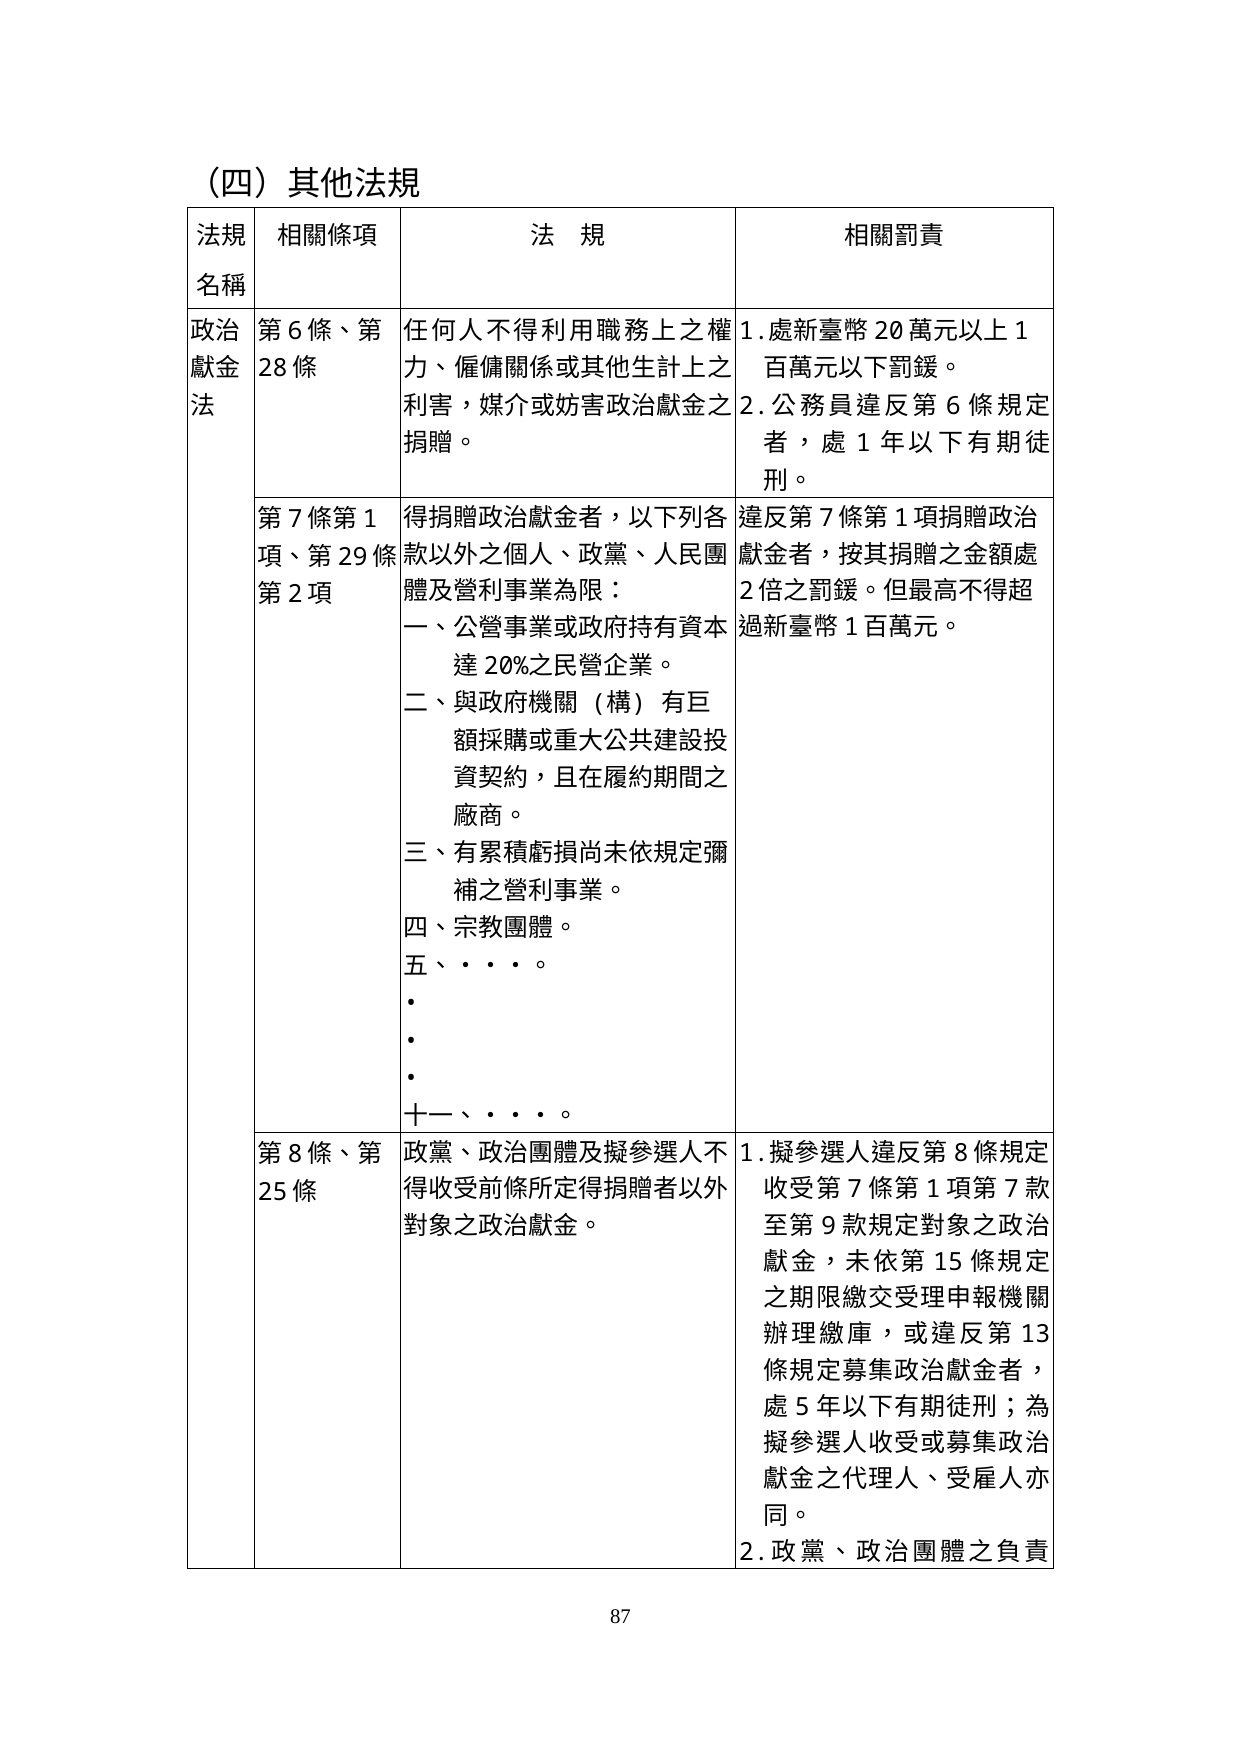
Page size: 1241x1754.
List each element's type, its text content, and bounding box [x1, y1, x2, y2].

table_header 相關條項 [255, 208, 400, 308]
table_cell 任何人不得利用職務上之權力、僱傭關係或其他生計上之利害，媒介或妨害政治獻金之捐贈。 [401, 309, 735, 497]
table_header 法 規 [401, 208, 735, 308]
table_cell 1.擬參選人違反第8條規定收受第7條第1項第7款至第9款規定對象之政治獻金，未依第15條規定之期限繳交受理申報機關辦理繳庫，或違反第13條規定募集政治獻金者，處5年以下有期徒刑；為擬參選人收受或募集政治獻金之代理人、受雇人亦同。 2.政黨、政治團體之負責 [736, 1133, 1053, 1568]
table_cell 第7條第1項、第29條第2項 [255, 498, 400, 1132]
table_cell 第6條、第28條 [255, 309, 400, 497]
table_header 相關罰責 [736, 208, 1053, 308]
table_cell 得捐贈政治獻金者，以下列各款以外之個人、政黨、人民團體及營利事業為限： 一、公營事業或政府持有資本達20%之民營企業。 二、與政府機關 (構) 有巨額採購或重大公共建設投資契約，且在履約期間之廠商。 三、有累積虧損尚未依規定彌補之營利事業。 四、宗教團體。 五、•••。 • • • 十一、•••。 [401, 498, 735, 1132]
table_cell 政治獻金法 [188, 309, 254, 1568]
table_cell 1.處新臺幣20萬元以上1百萬元以下罰鍰。 2.公務員違反第6條規定者，處1年以下有期徒刑。 [736, 309, 1053, 497]
table_header 法規 名稱 [188, 208, 254, 308]
table_cell 違反第7條第1項捐贈政治獻金者，按其捐贈之金額處2倍之罰鍰。但最高不得超過新臺幣1百萬元。 [736, 498, 1053, 1132]
table_cell 政黨、政治團體及擬參選人不得收受前條所定得捐贈者以外對象之政治獻金。 [401, 1133, 735, 1568]
text （四）其他法規 [187, 150, 1053, 207]
table_cell 第8條、第25條 [255, 1133, 400, 1568]
